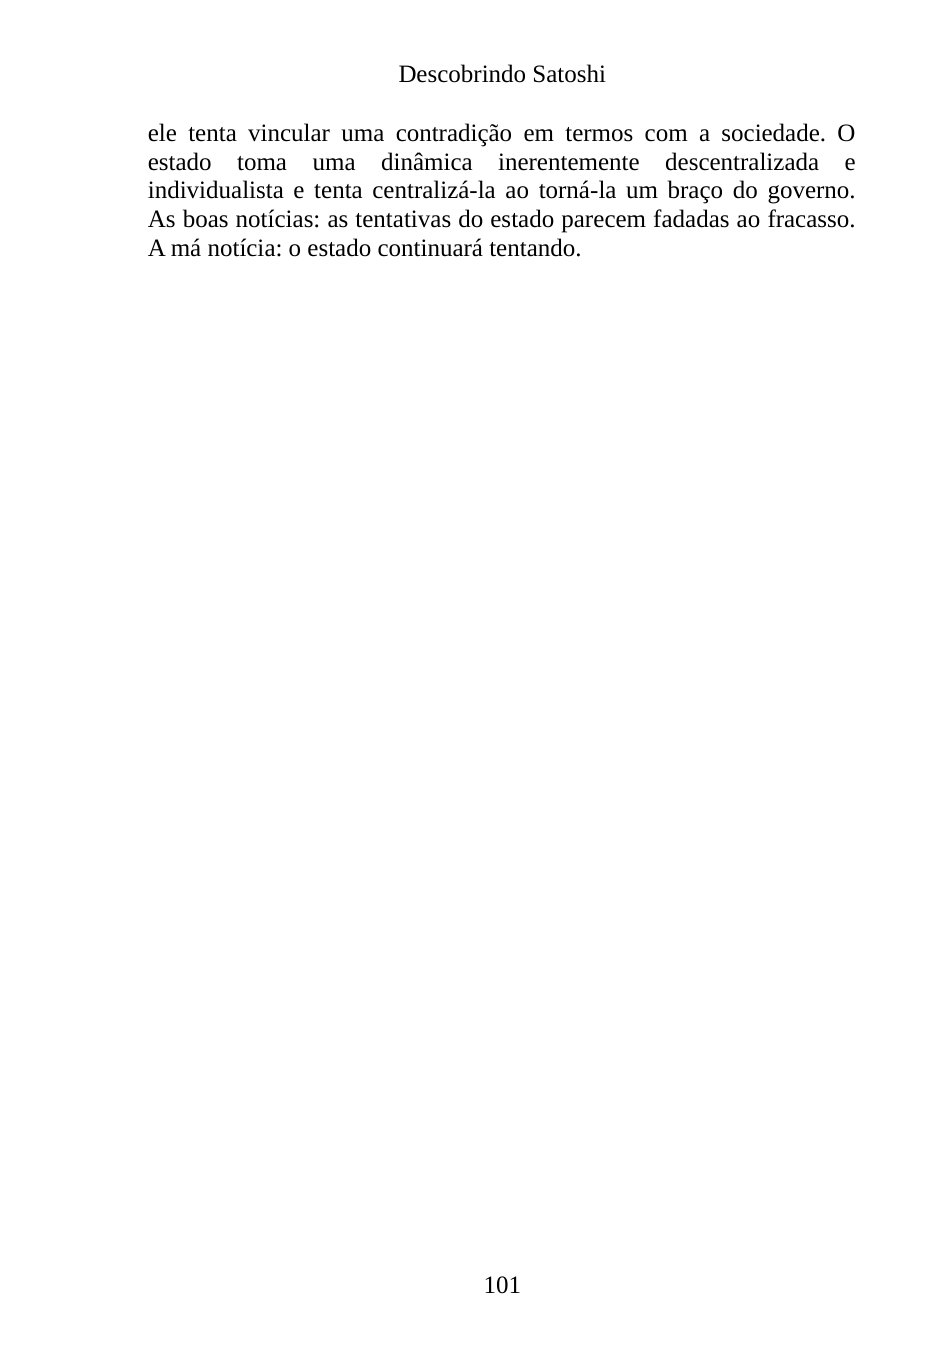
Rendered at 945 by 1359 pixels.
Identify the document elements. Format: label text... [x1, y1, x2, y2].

text ele tenta vincular uma contradição em termos com a sociedade. O estado toma uma dinâmica inerentemente descentralizada e individualista e tenta centralizá-la ao torná-la um braço do governo. As boas notícias: as tentativas do estado parecem fadadas ao fracasso. A má notícia: o estado continuará tentando. [148, 118, 856, 262]
